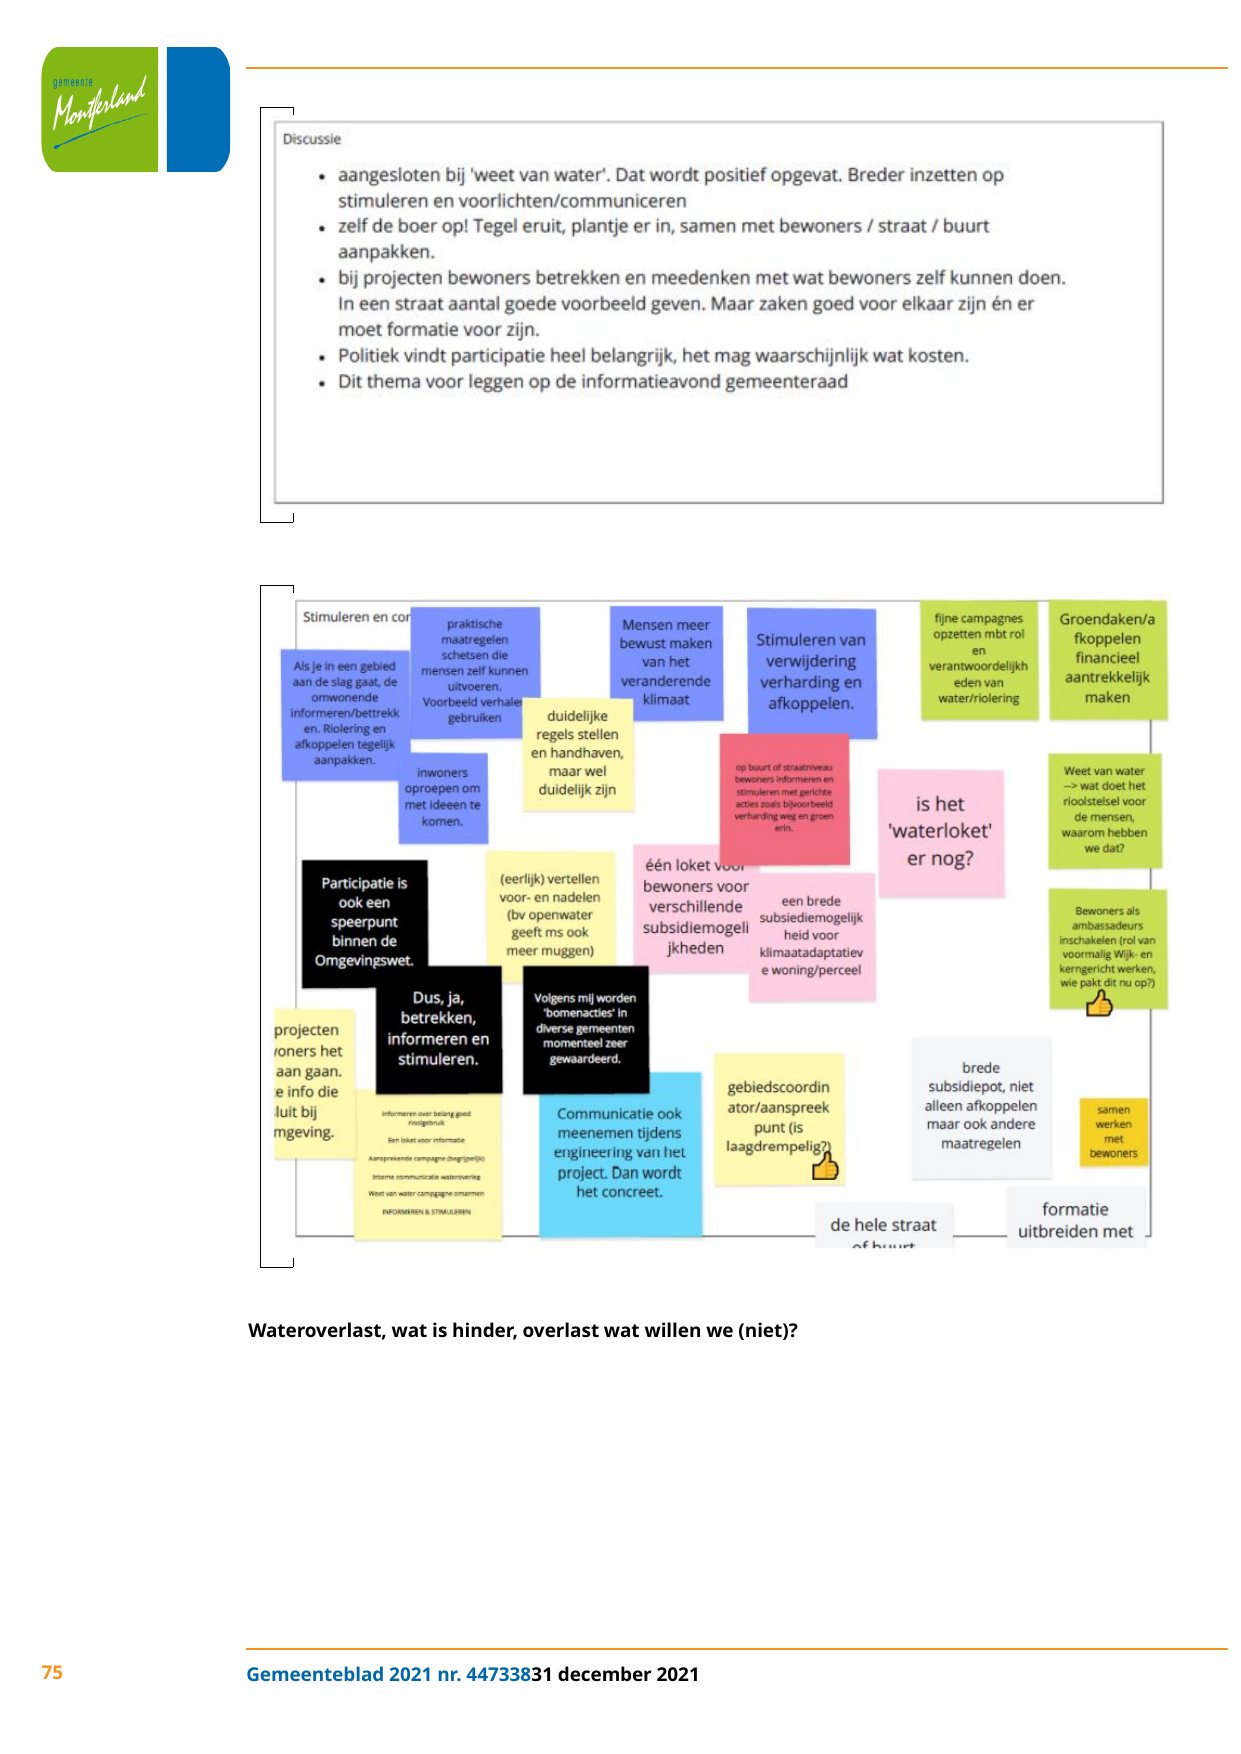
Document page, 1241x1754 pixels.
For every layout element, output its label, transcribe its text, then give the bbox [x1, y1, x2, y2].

picture [268, 593, 1173, 1258]
picture [41, 47, 231, 172]
picture [268, 115, 1173, 513]
text Wateroverlast, wat is hinder, overlast wat willen we (niet)? [248, 1318, 1152, 1343]
